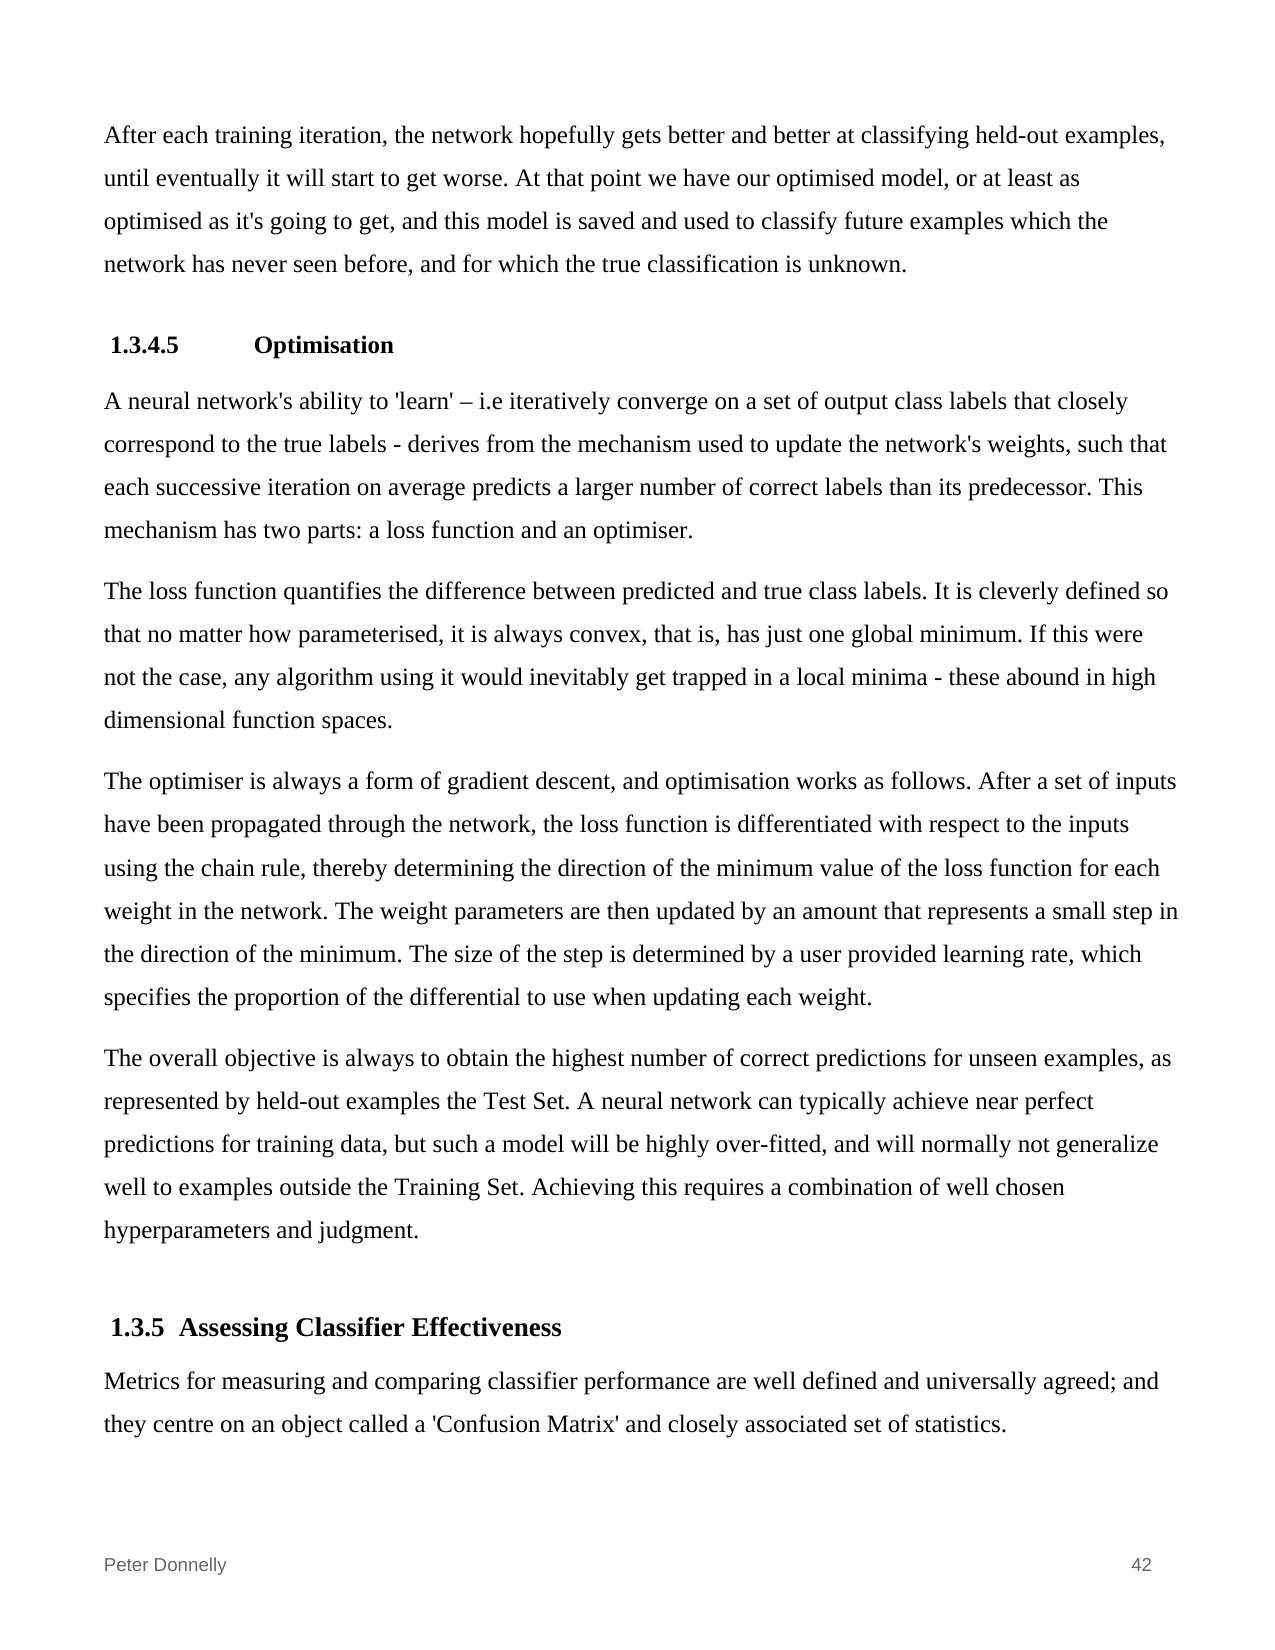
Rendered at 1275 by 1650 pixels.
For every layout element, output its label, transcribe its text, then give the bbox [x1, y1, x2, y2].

text The optimiser is always a form of gradient descent, and optimisation works as follows. After a set of inputs have been propagated through the network, the loss function is differentiated with respect to the inputs using the chain rule, thereby determining the direction of the minimum value of the loss function for each weight in the network. The weight parameters are then updated by an amount that represents a small step in the direction of the minimum. The size of the step is determined by a user provided learning rate, which specifies the proportion of the differential to use when updating each weight. [103, 766, 1181, 1011]
text After each training iteration, the network hopefully gets better and better at classifying held-out examples, until eventually it will start to get worse. At that point we have our optimised model, or at least as optimised as it's going to get, and this model is saved and used to classify future examples which the network has never seen before, and for which the true classification is unknown. [103, 120, 1181, 278]
subtitle Optimisation [103, 331, 1181, 359]
subtitle Assessing Classifier Effectiveness [103, 1312, 1181, 1343]
text The overall objective is always to obtain the highest number of correct predictions for unseen examples, as represented by held-out examples the Test Set. A neural network can typically achieve near perfect predictions for training data, but such a model will be highly over-fitted, and will normally not generalize well to examples outside the Training Set. Achieving this requires a combination of well chosen hyperparameters and judgment. [103, 1043, 1181, 1244]
text A neural network's ability to 'learn' – i.e iteratively converge on a set of output class labels that closely correspond to the true labels - derives from the mechanism used to update the network's weights, such that each successive iteration on average predicts a larger number of correct labels than its predecessor. This mechanism has two parts: a loss function and an optimiser. [103, 386, 1181, 544]
text The loss function quantifies the difference between predicted and true class labels. It is cleverly defined so that no matter how parameterised, it is always convex, that is, has just one global minimum. If this were not the case, any algorithm using it would inevitably get trapped in a local minima - these abound in high dimensional function spaces. [103, 576, 1181, 734]
text Metrics for measuring and comparing classifier performance are well defined and universally agreed; and they centre on an object called a 'Confusion Matrix' and closely associated set of statistics. [103, 1366, 1181, 1438]
